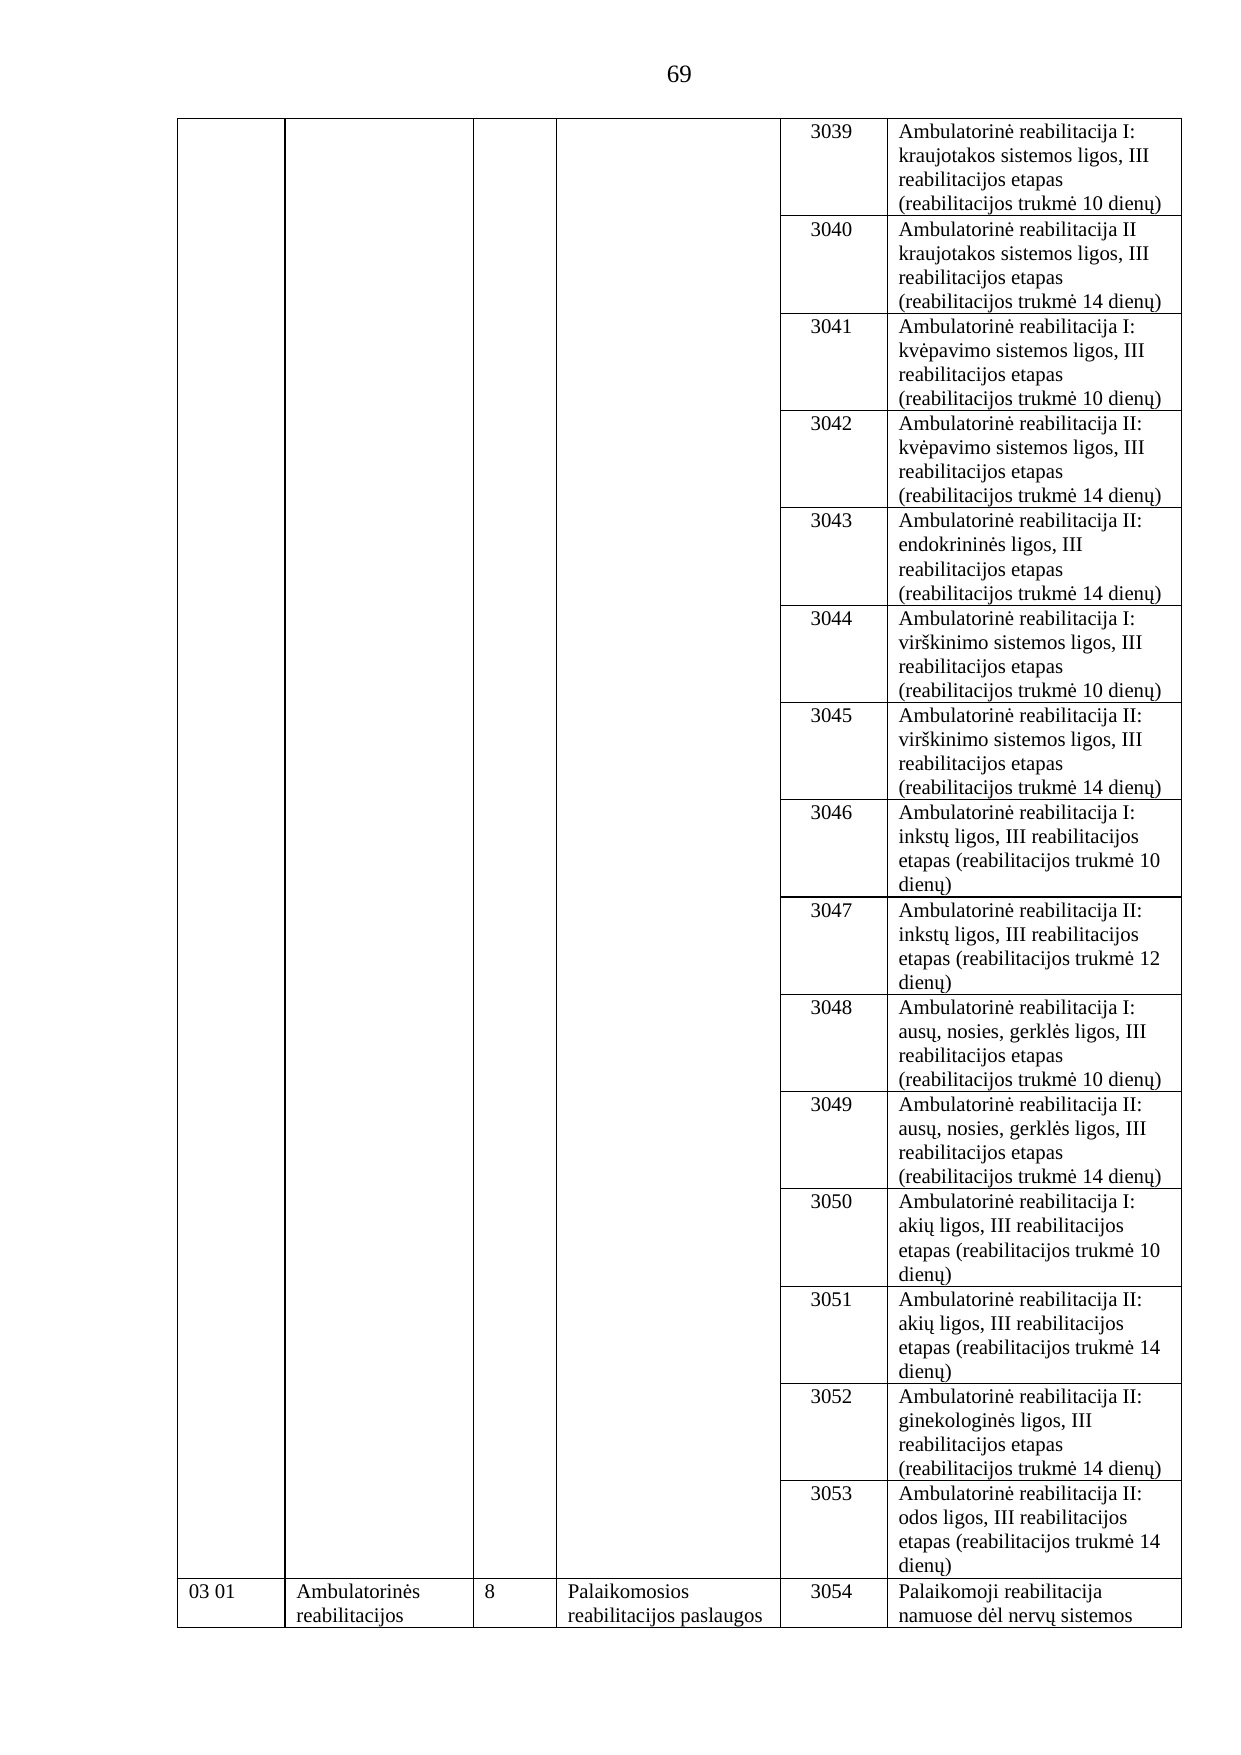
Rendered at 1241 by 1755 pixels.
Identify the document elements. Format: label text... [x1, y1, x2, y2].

table_cell Ambulatorinė reabilitacija I: inkstų ligos, III reabilitacijos etapas (reabilitacijos trukmė 10 dienų) [888, 800, 1181, 896]
table_cell Ambulatorinės reabilitacijos [286, 1579, 473, 1627]
table_cell Ambulatorinė reabilitacija II kraujotakos sistemos ligos, III reabilitacijos etapas (reabilitacijos trukmė 14 dienų) [888, 216, 1181, 313]
table_cell 3050 [781, 1189, 887, 1286]
table_cell Ambulatorinė reabilitacija II: kvėpavimo sistemos ligos, III reabilitacijos etapas (reabilitacijos trukmė 14 dienų) [888, 411, 1181, 507]
table_cell Ambulatorinė reabilitacija II: endokrininės ligos, III reabilitacijos etapas (reabilitacijos trukmė 14 dienų) [888, 508, 1181, 604]
table_cell 3043 [781, 508, 887, 604]
table_cell 3054 [781, 1579, 887, 1627]
table_cell Ambulatorinė reabilitacija I: kvėpavimo sistemos ligos, III reabilitacijos etapas (reabilitacijos trukmė 10 dienų) [888, 314, 1181, 410]
table_cell 3040 [781, 216, 887, 313]
table_cell 3047 [781, 898, 887, 994]
table_cell 3049 [781, 1092, 887, 1188]
table_cell Palaikomoji reabilitacija namuose dėl nervų sistemos [888, 1579, 1181, 1627]
table_cell 3052 [781, 1384, 887, 1480]
table_cell 8 [474, 1579, 556, 1627]
table_cell Ambulatorinė reabilitacija II: akių ligos, III reabilitacijos etapas (reabilitacijos trukmė 14 dienų) [888, 1287, 1181, 1383]
table_cell 3046 [781, 800, 887, 896]
table_cell Palaikomosios reabilitacijos paslaugos [557, 1579, 780, 1627]
table_cell Ambulatorinė reabilitacija II: odos ligos, III reabilitacijos etapas (reabilitacijos trukmė 14 dienų) [888, 1481, 1181, 1577]
table_cell 3044 [781, 606, 887, 702]
table_cell 3042 [781, 411, 887, 507]
table_cell 3039 [781, 119, 887, 215]
table_cell [286, 119, 473, 1577]
table_cell Ambulatorinė reabilitacija II: ginekologinės ligos, III reabilitacijos etapas (reabilitacijos trukmė 14 dienų) [888, 1384, 1181, 1480]
table_cell Ambulatorinė reabilitacija II: inkstų ligos, III reabilitacijos etapas (reabilitacijos trukmė 12 dienų) [888, 898, 1181, 994]
table_cell Ambulatorinė reabilitacija II: virškinimo sistemos ligos, III reabilitacijos etapas (reabilitacijos trukmė 14 dienų) [888, 703, 1181, 799]
table_cell 3045 [781, 703, 887, 799]
table_cell 3051 [781, 1287, 887, 1383]
table_cell 3053 [781, 1481, 887, 1577]
table_cell Ambulatorinė reabilitacija I: ausų, nosies, gerklės ligos, III reabilitacijos etapas (reabilitacijos trukmė 10 dienų) [888, 995, 1181, 1091]
table_cell 3048 [781, 995, 887, 1091]
table_cell Ambulatorinė reabilitacija I: kraujotakos sistemos ligos, III reabilitacijos etapas (reabilitacijos trukmė 10 dienų) [888, 119, 1181, 215]
table_cell [557, 119, 780, 1577]
table_cell Ambulatorinė reabilitacija II: ausų, nosies, gerklės ligos, III reabilitacijos etapas (reabilitacijos trukmė 14 dienų) [888, 1092, 1181, 1188]
table_cell Ambulatorinė reabilitacija I: akių ligos, III reabilitacijos etapas (reabilitacijos trukmė 10 dienų) [888, 1189, 1181, 1286]
table_cell 03 01 [178, 1579, 284, 1627]
table_cell [178, 119, 284, 1577]
table_cell Ambulatorinė reabilitacija I: virškinimo sistemos ligos, III reabilitacijos etapas (reabilitacijos trukmė 10 dienų) [888, 606, 1181, 702]
table_cell [474, 119, 556, 1577]
table_cell 3041 [781, 314, 887, 410]
